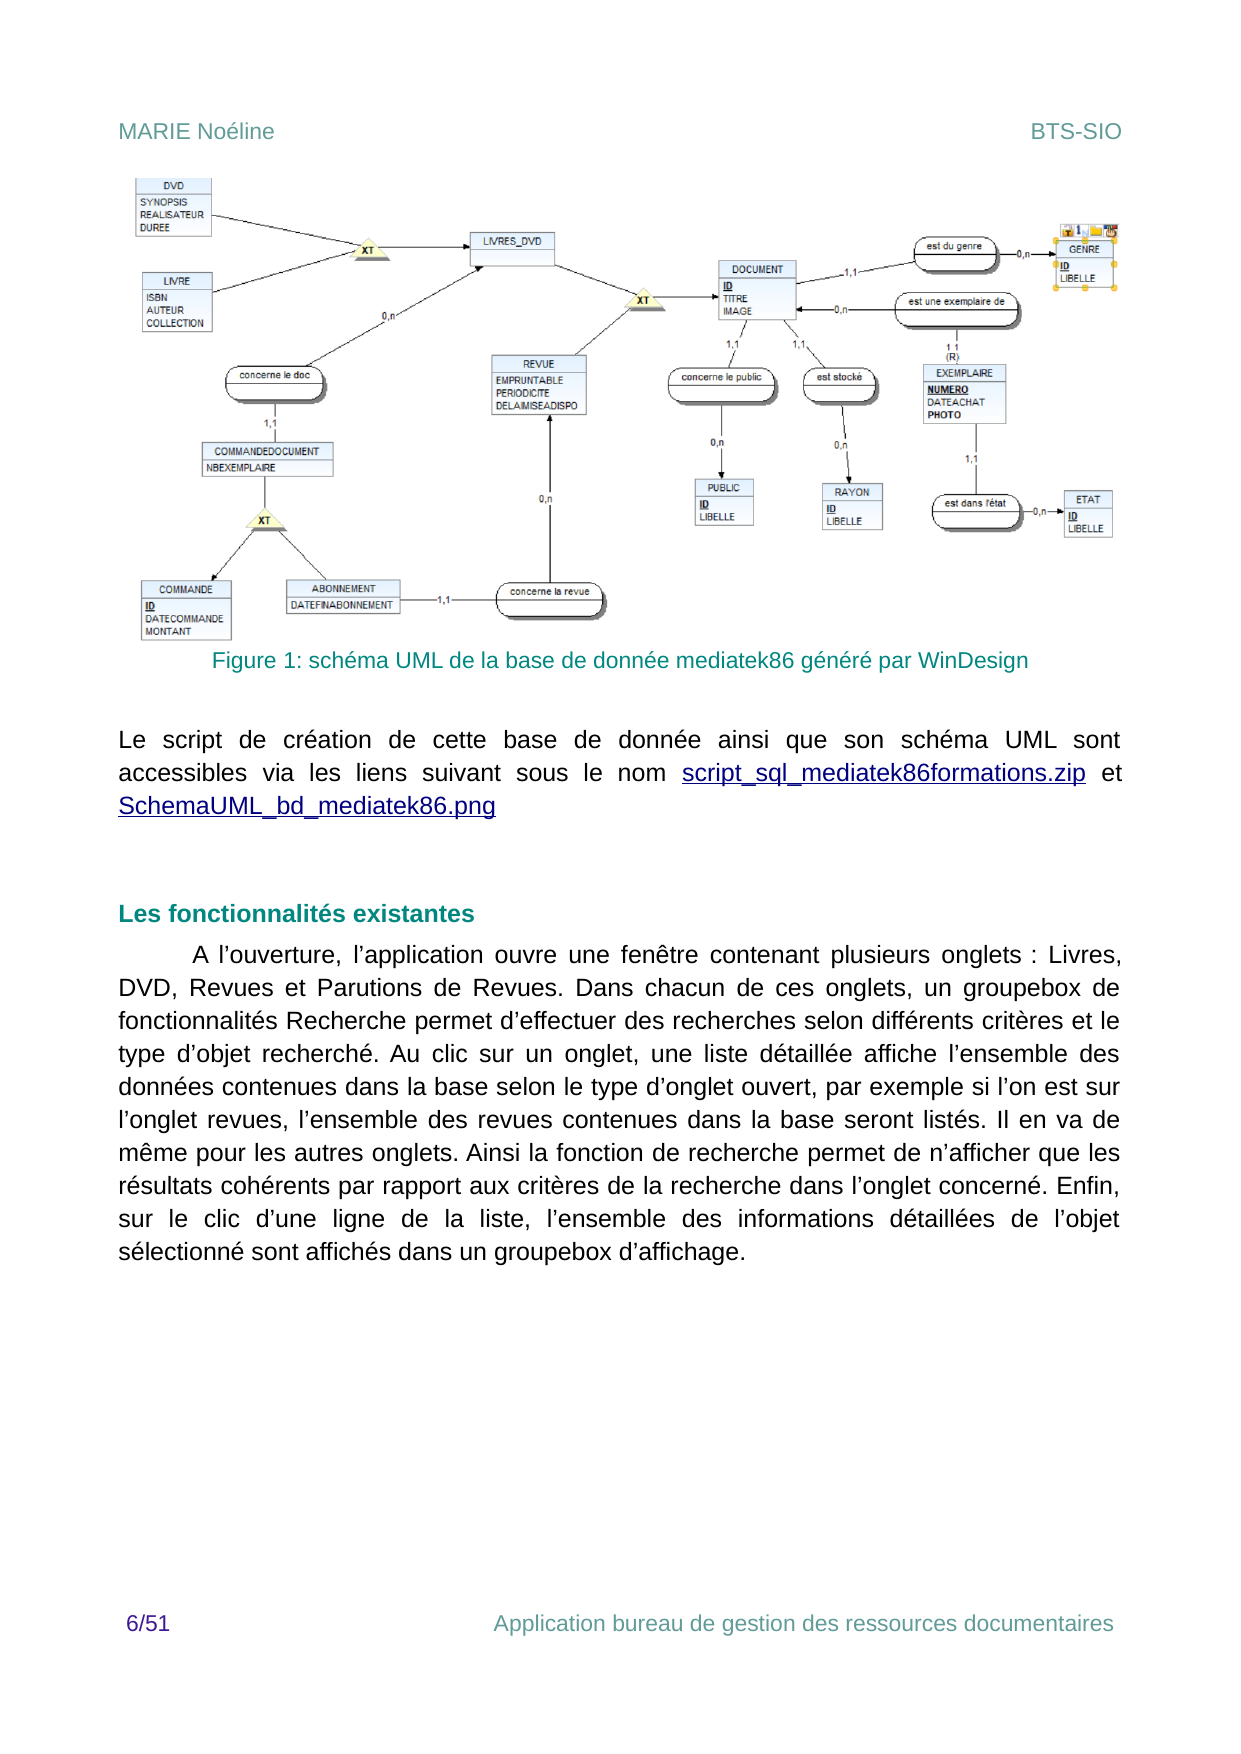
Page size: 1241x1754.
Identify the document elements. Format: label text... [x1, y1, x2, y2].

text Figure 1: schéma UML de la base de donnée mediatek86 généré par WinDesign [121, 647, 1119, 673]
picture [121, 178, 1120, 647]
text A l’ouverture, l’application ouvre une fenêtre contenant plusieurs onglets : Livres, DVD, Revues et Parutions de Revues. Dans chacun de ces onglets, un groupebox de fonctionnalités Recherche permet d’effectuer des recherches selon différents critères et le type d’objet recherché. Au clic sur un onglet, une liste détaillée affiche l’ensemble des données contenues dans la base selon le type d’onglet ouvert, par exemple si l’on est sur l’onglet revues, l’ensemble des revues contenues dans la base seront listés. Il en va de même pour les autres onglets. Ainsi la fonction de recherche permet de n’afficher que les résultats cohérents par rapport aux critères de la recherche dans l’onglet concerné. Enfin, sur le clic d’une ligne de la liste, l’ensemble des informations détaillées de l’objet sélectionné sont affichés dans un groupebox d’affichage. [118, 940, 1122, 1266]
subtitle Les fonctionnalités existantes [118, 898, 1122, 927]
text Le script de création de cette base de donnée ainsi que son schéma UML sont accessibles via les liens suivant sous le nom script_sql_mediatek86formations.zip et SchemaUML_bd_mediatek86.png [118, 725, 1122, 819]
